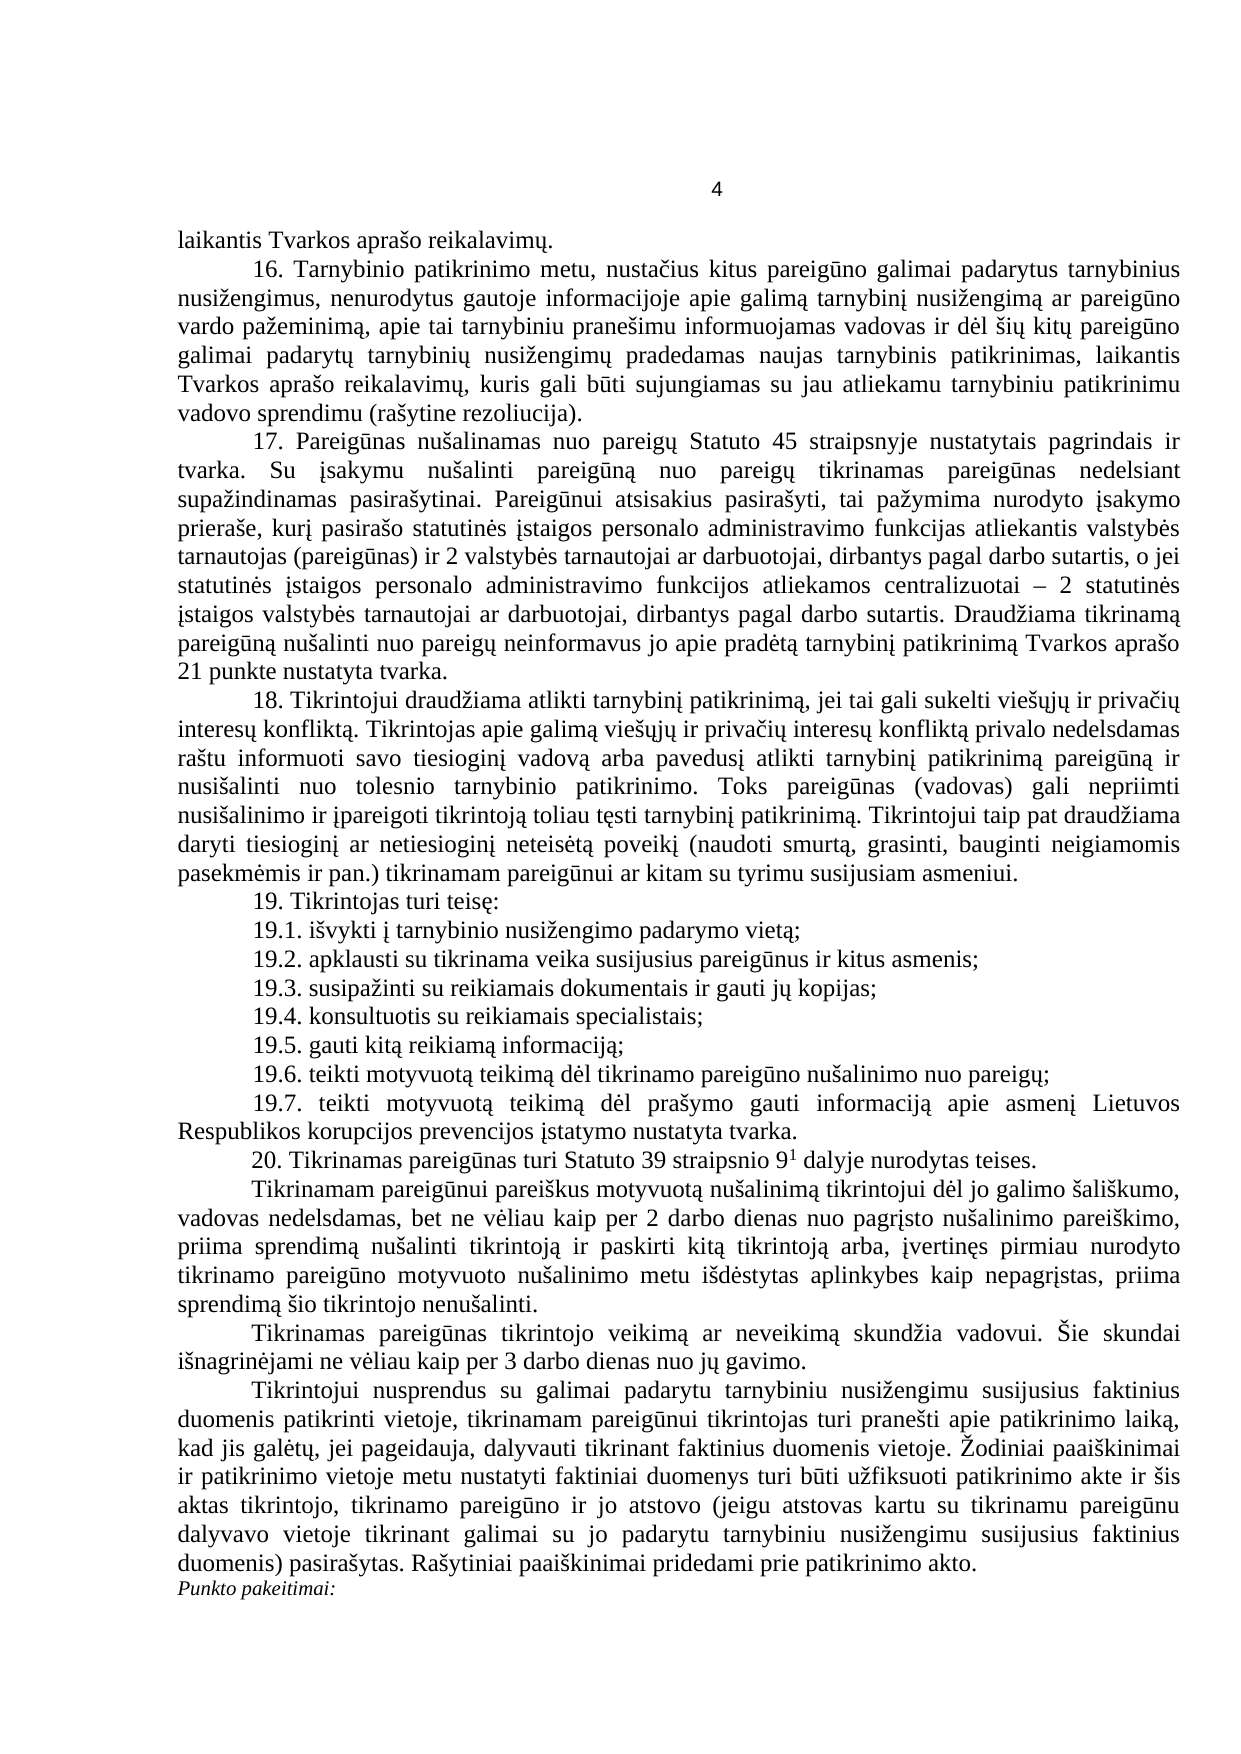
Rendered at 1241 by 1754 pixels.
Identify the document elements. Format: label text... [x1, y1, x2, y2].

text 19.4. konsultuotis su reikiamais specialistais; [177, 1001, 1181, 1030]
text 19. Tikrintojas turi teisę: [177, 886, 1181, 915]
text 18. Tikrintojui draudžiama atlikti tarnybinį patikrinimą, jei tai gali sukelti viešųjų ir privačių interesų konfliktą. Tikrintojas apie galimą viešųjų ir privačių interesų konfliktą privalo nedelsdamas raštu informuoti savo tiesioginį vadovą arba pavedusį atlikti tarnybinį patikrinimą pareigūną ir nusišalinti nuo tolesnio tarnybinio patikrinimo. Toks pareigūnas (vadovas) gali nepriimti nusišalinimo ir įpareigoti tikrintoją toliau tęsti tarnybinį patikrinimą. Tikrintojui taip pat draudžiama daryti tiesioginį ar netiesioginį neteisėtą poveikį (naudoti smurtą, grasinti, bauginti neigiamomis pasekmėmis ir pan.) tikrinamam pareigūnui ar kitam su tyrimu susijusiam asmeniui. [177, 685, 1181, 886]
text laikantis Tvarkos aprašo reikalavimų. [177, 225, 1181, 254]
text 16. Tarnybinio patikrinimo metu, nustačius kitus pareigūno galimai padarytus tarnybinius nusižengimus, nenurodytus gautoje informacijoje apie galimą tarnybinį nusižengimą ar pareigūno vardo pažeminimą, apie tai tarnybiniu pranešimu informuojamas vadovas ir dėl šių kitų pareigūno galimai padarytų tarnybinių nusižengimų pradedamas naujas tarnybinis patikrinimas, laikantis Tvarkos aprašo reikalavimų, kuris gali būti sujungiamas su jau atliekamu tarnybiniu patikrinimu vadovo sprendimu (rašytine rezoliucija). [177, 254, 1181, 426]
text Tikrinamas pareigūnas tikrintojo veikimą ar neveikimą skundžia vadovui. Šie skundai išnagrinėjami ne vėliau kaip per 3 darbo dienas nuo jų gavimo. [177, 1318, 1181, 1375]
text 19.6. teikti motyvuotą teikimą dėl tikrinamo pareigūno nušalinimo nuo pareigų; [177, 1059, 1181, 1088]
text 20. Tikrinamas pareigūnas turi Statuto 39 straipsnio 91 dalyje nurodytas teises. [177, 1145, 1181, 1174]
text Punkto pakeitimai: [177, 1576, 1181, 1600]
text Tikrinamam pareigūnui pareiškus motyvuotą nušalinimą tikrintojui dėl jo galimo šališkumo, vadovas nedelsdamas, bet ne vėliau kaip per 2 darbo dienas nuo pagrįsto nušalinimo pareiškimo, priima sprendimą nušalinti tikrintoją ir paskirti kitą tikrintoją arba, įvertinęs pirmiau nurodyto tikrinamo pareigūno motyvuoto nušalinimo metu išdėstytas aplinkybes kaip nepagrįstas, priima sprendimą šio tikrintojo nenušalinti. [177, 1174, 1181, 1318]
text 19.3. susipažinti su reikiamais dokumentais ir gauti jų kopijas; [177, 973, 1181, 1001]
text 19.1. išvykti į tarnybinio nusižengimo padarymo vietą; [177, 915, 1181, 944]
text 19.5. gauti kitą reikiamą informaciją; [177, 1030, 1181, 1059]
text 17. Pareigūnas nušalinamas nuo pareigų Statuto 45 straipsnyje nustatytais pagrindais ir tvarka. Su įsakymu nušalinti pareigūną nuo pareigų tikrinamas pareigūnas nedelsiant supažindinamas pasirašytinai. Pareigūnui atsisakius pasirašyti, tai pažymima nurodyto įsakymo prieraše, kurį pasirašo statutinės įstaigos personalo administravimo funkcijas atliekantis valstybės tarnautojas (pareigūnas) ir 2 valstybės tarnautojai ar darbuotojai, dirbantys pagal darbo sutartis, o jei statutinės įstaigos personalo administravimo funkcijos atliekamos centralizuotai – 2 statutinės įstaigos valstybės tarnautojai ar darbuotojai, dirbantys pagal darbo sutartis. Draudžiama tikrinamą pareigūną nušalinti nuo pareigų neinformavus jo apie pradėtą tarnybinį patikrinimą Tvarkos aprašo 21 punkte nustatyta tvarka. [177, 426, 1181, 685]
text Tikrintojui nusprendus su galimai padarytu tarnybiniu nusižengimu susijusius faktinius duomenis patikrinti vietoje, tikrinamam pareigūnui tikrintojas turi pranešti apie patikrinimo laiką, kad jis galėtų, jei pageidauja, dalyvauti tikrinant faktinius duomenis vietoje. Žodiniai paaiškinimai ir patikrinimo vietoje metu nustatyti faktiniai duomenys turi būti užfiksuoti patikrinimo akte ir šis aktas tikrintojo, tikrinamo pareigūno ir jo atstovo (jeigu atstovas kartu su tikrinamu pareigūnu dalyvavo vietoje tikrinant galimai su jo padarytu tarnybiniu nusižengimu susijusius faktinius duomenis) pasirašytas. Rašytiniai paaiškinimai pridedami prie patikrinimo akto. [177, 1375, 1181, 1576]
text 19.2. apklausti su tikrinama veika susijusius pareigūnus ir kitus asmenis; [177, 944, 1181, 973]
text 19.7. teikti motyvuotą teikimą dėl prašymo gauti informaciją apie asmenį Lietuvos Respublikos korupcijos prevencijos įstatymo nustatyta tvarka. [177, 1088, 1181, 1145]
